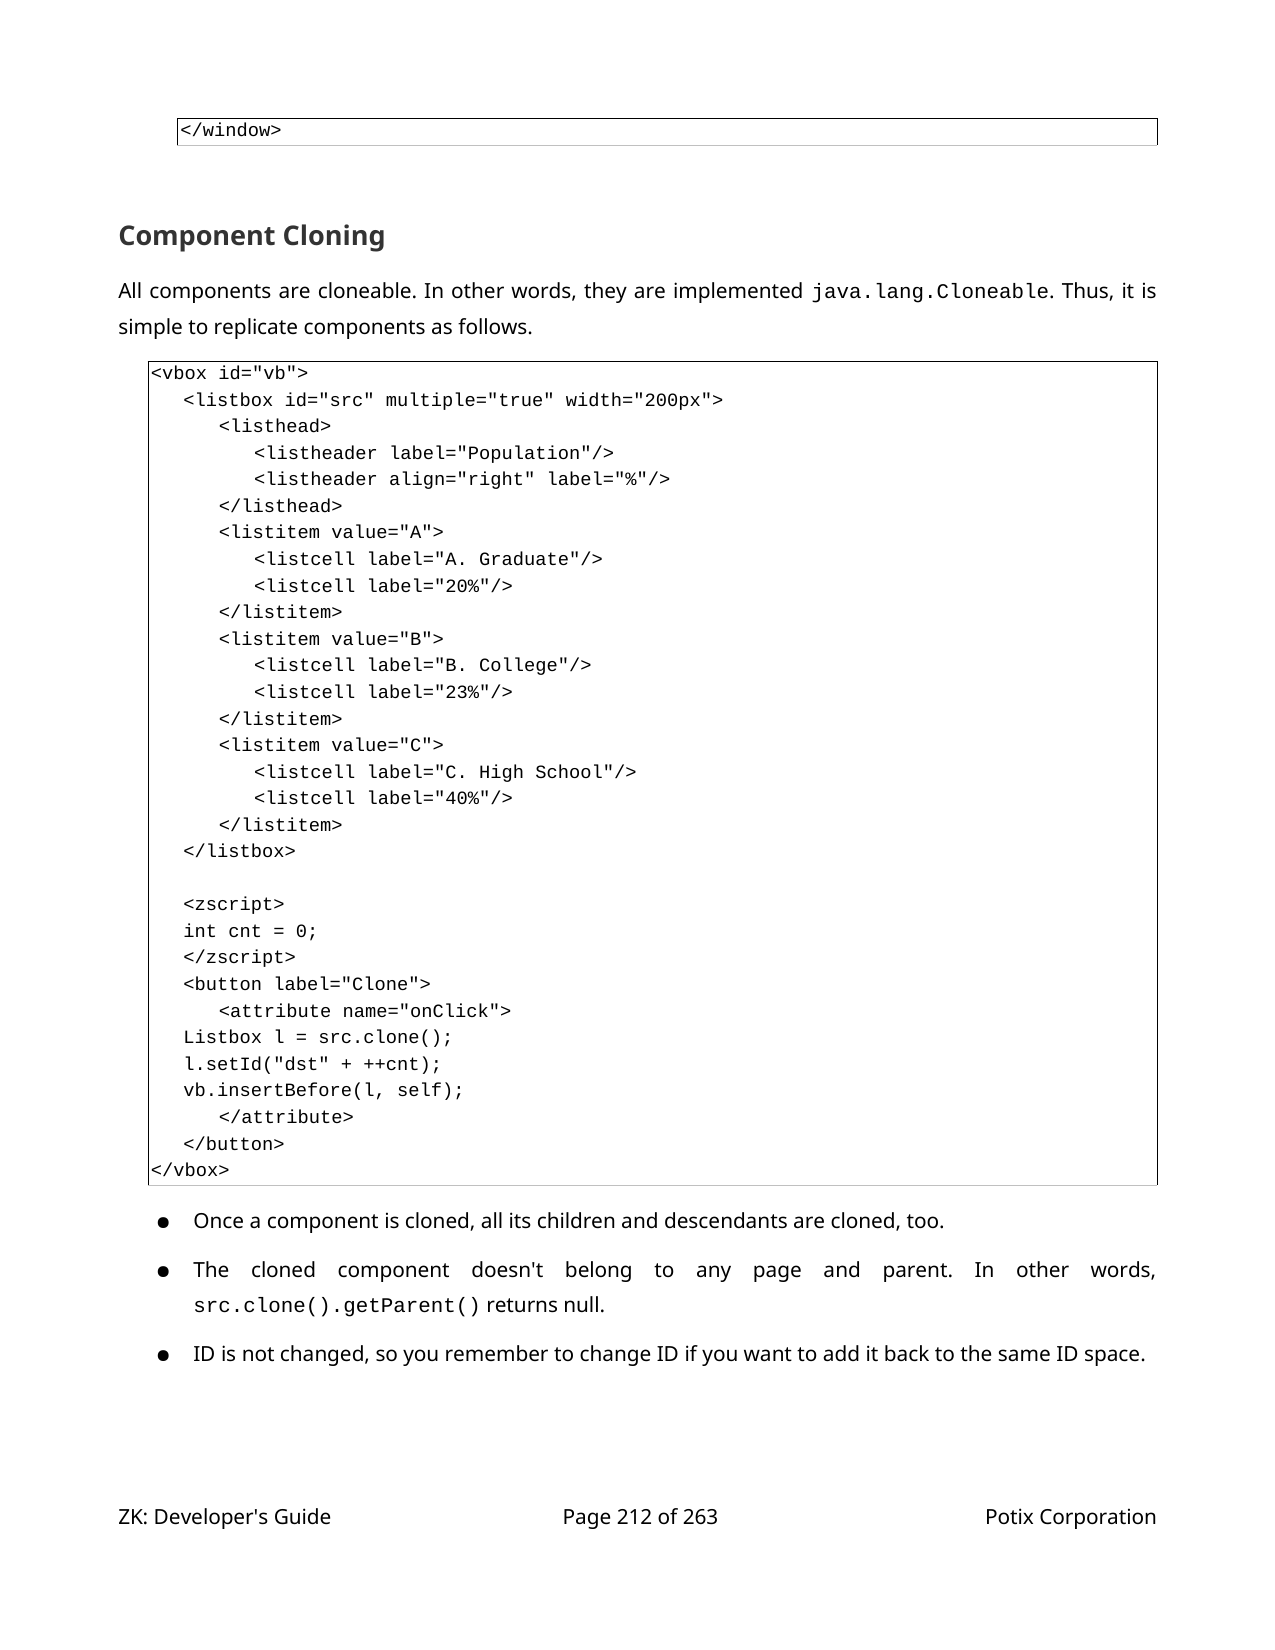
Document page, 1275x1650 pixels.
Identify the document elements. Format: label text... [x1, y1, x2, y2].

text <vbox id="vb"> <listbox id="src" multiple="true" width="200px"> <listhead> <listheader label="Population"/> <listheader align="right" label="%"/> </listhead> <listitem value="A"> <listcell label="A. Graduate"/> <listcell label="20%"/> </listitem> <listitem value="B"> <listcell label="B. College"/> <listcell label="23%"/> </listitem> <listitem value="C"> <listcell label="C. High School"/> <listcell label="40%"/> </listitem> </listbox> <zscript> int cnt = 0; </zscript> <button label="Clone"> <attribute name="onClick"> Listbox l = src.clone(); l.setId("dst" + ++cnt); vb.insertBefore(l, self); </attribute> </button> </vbox> [149, 362, 1157, 1185]
text All components are cloneable. In other words, they are implemented java.lang.Cloneable. Thus, it is simple to replicate components as follows. [118, 277, 1157, 340]
text </window> [178, 119, 1157, 145]
list The cloned component doesn't belong to any page and parent. In other words, src.clone().getParent() returns null. [156, 1255, 1157, 1318]
list ID is not changed, so you remember to change ID if you want to add it back to the same ID space. [156, 1339, 1157, 1367]
subtitle Component Cloning [118, 216, 1157, 253]
list Once a component is cloned, all its children and descendants are cloned, too. [156, 1206, 1157, 1234]
